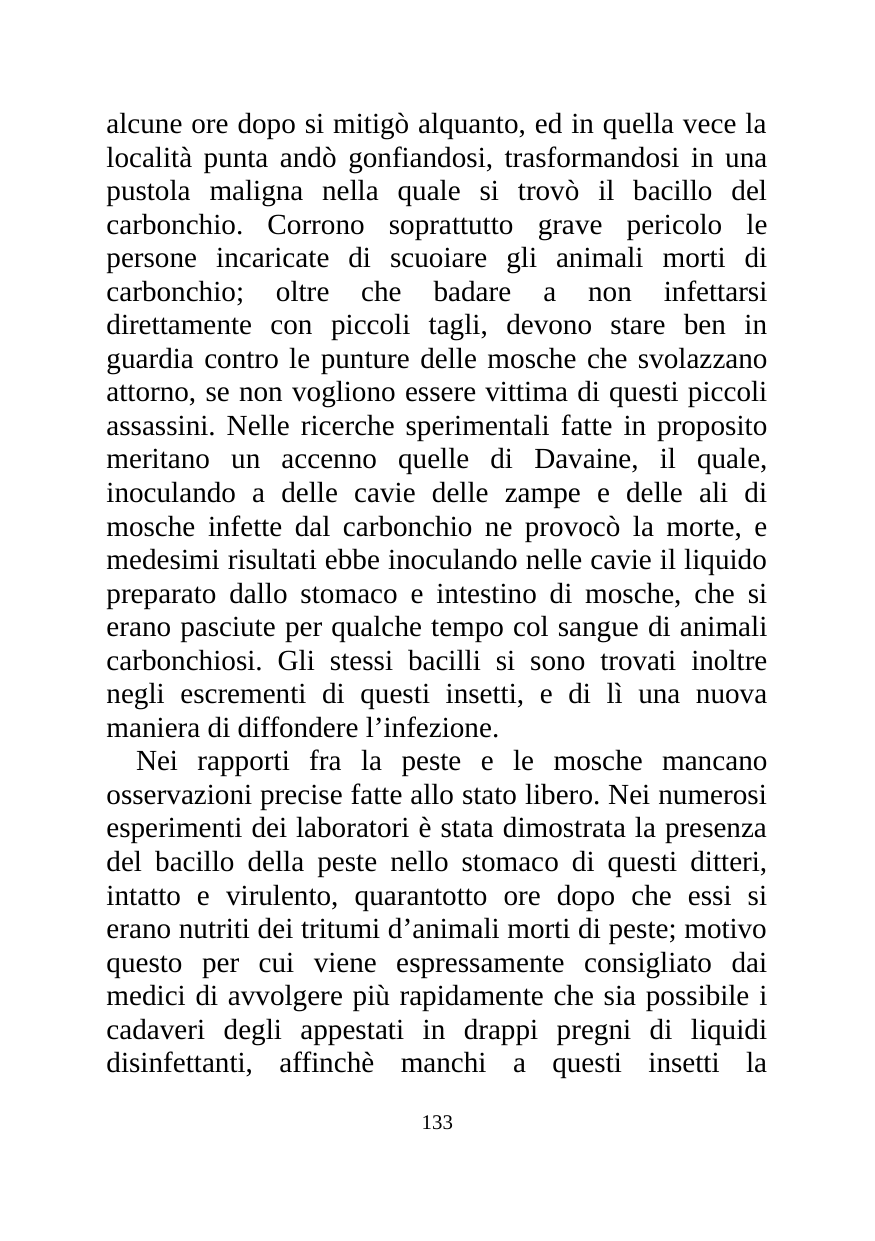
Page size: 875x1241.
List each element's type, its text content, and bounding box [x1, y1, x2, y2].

text alcune ore dopo si mitigò alquanto, ed in quella vece la località punta andò gonfiandosi, trasformandosi in una pustola maligna nella quale si trovò il bacillo del carbonchio. Corrono soprattutto grave pericolo le persone incaricate di scuoiare gli animali morti di carbonchio; oltre che badare a non infettarsi direttamente con piccoli tagli, devono stare ben in guardia contro le punture delle mosche che svolazzano attorno, se non vogliono essere vittima di questi piccoli assassini. Nelle ricerche sperimentali fatte in proposito meritano un accenno quelle di Davaine, il quale, inoculando a delle cavie delle zampe e delle ali di mosche infette dal carbonchio ne provocò la morte, e medesimi risultati ebbe inoculando nelle cavie il liquido preparato dallo stomaco e intestino di mosche, che si erano pasciute per qualche tempo col sangue di animali carbonchiosi. Gli stessi bacilli si sono trovati inoltre negli escrementi di questi insetti, e di lì una nuova maniera di diffondere l’infezione. [106, 106, 768, 743]
text Nei rapporti fra la peste e le mosche mancano osservazioni precise fatte allo stato libero. Nei numerosi esperimenti dei laboratori è stata dimostrata la presenza del bacillo della peste nello stomaco di questi ditteri, intatto e virulento, quarantotto ore dopo che essi si erano nutriti dei tritumi d’animali morti di peste; motivo questo per cui viene espressamente consigliato dai medici di avvolgere più rapidamente che sia possibile i cadaveri degli appestati in drappi pregni di liquidi disinfettanti, affinchè manchi a questi insetti la [106, 743, 768, 1079]
